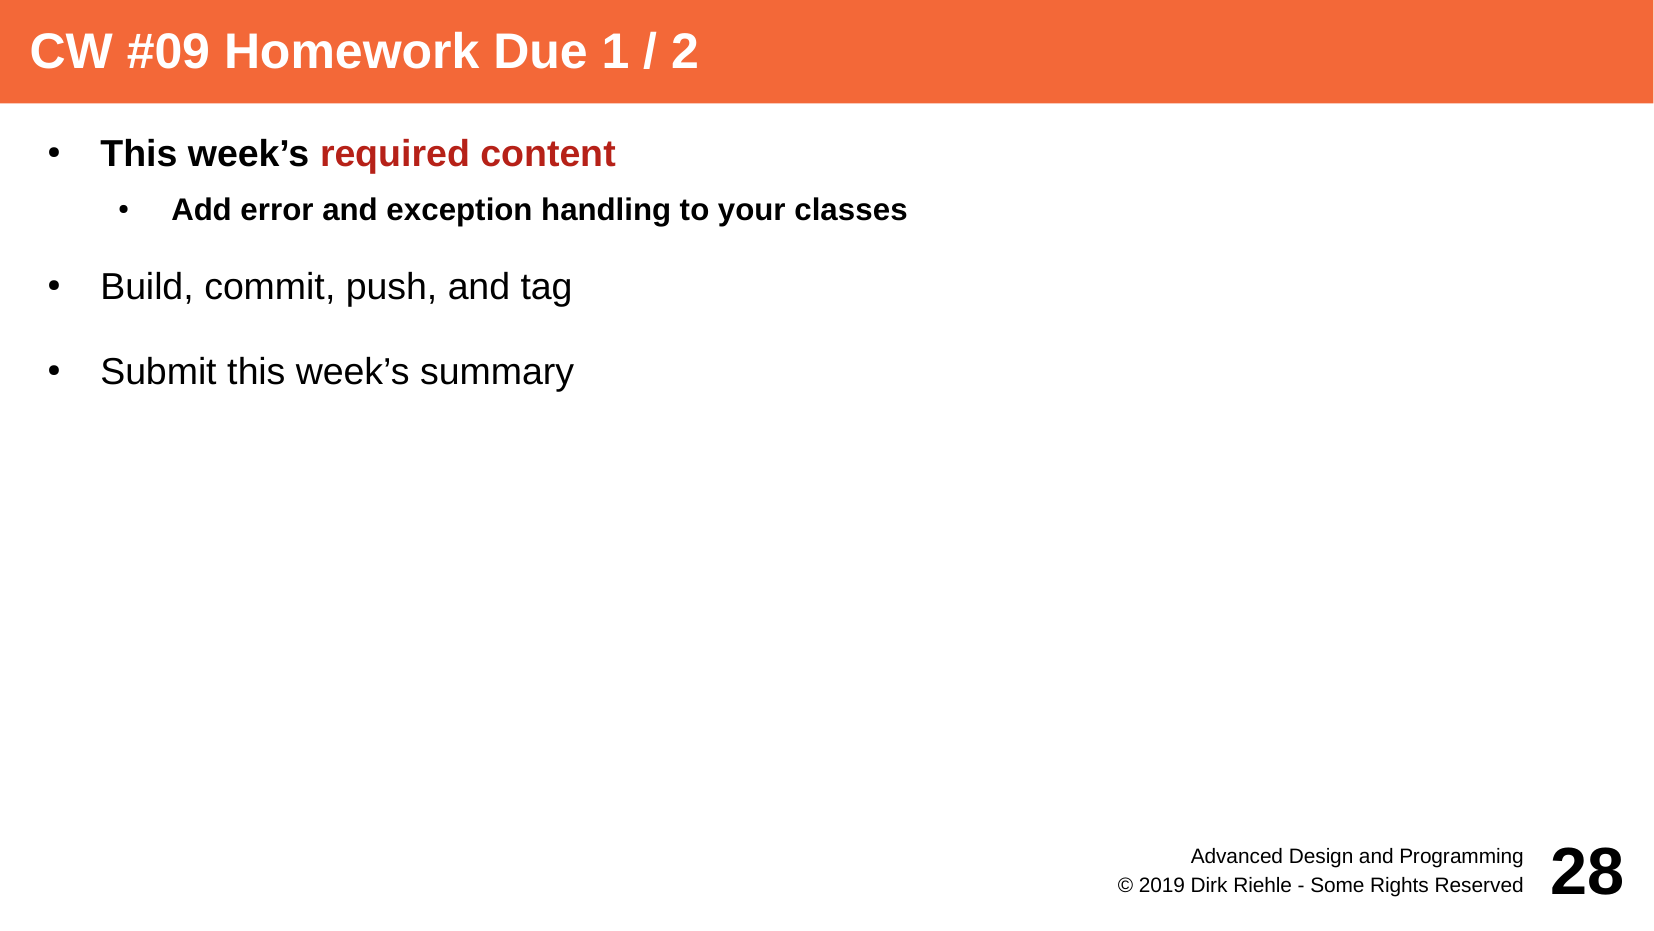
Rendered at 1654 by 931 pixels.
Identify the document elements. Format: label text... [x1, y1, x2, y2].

title CW #09 Homework Due 1 / 2 [0, 0, 1654, 104]
list This week’s required content Add error and exception handling to your classes Build, commit, push, and tag Submit this week’s summary [29, 132, 1625, 813]
